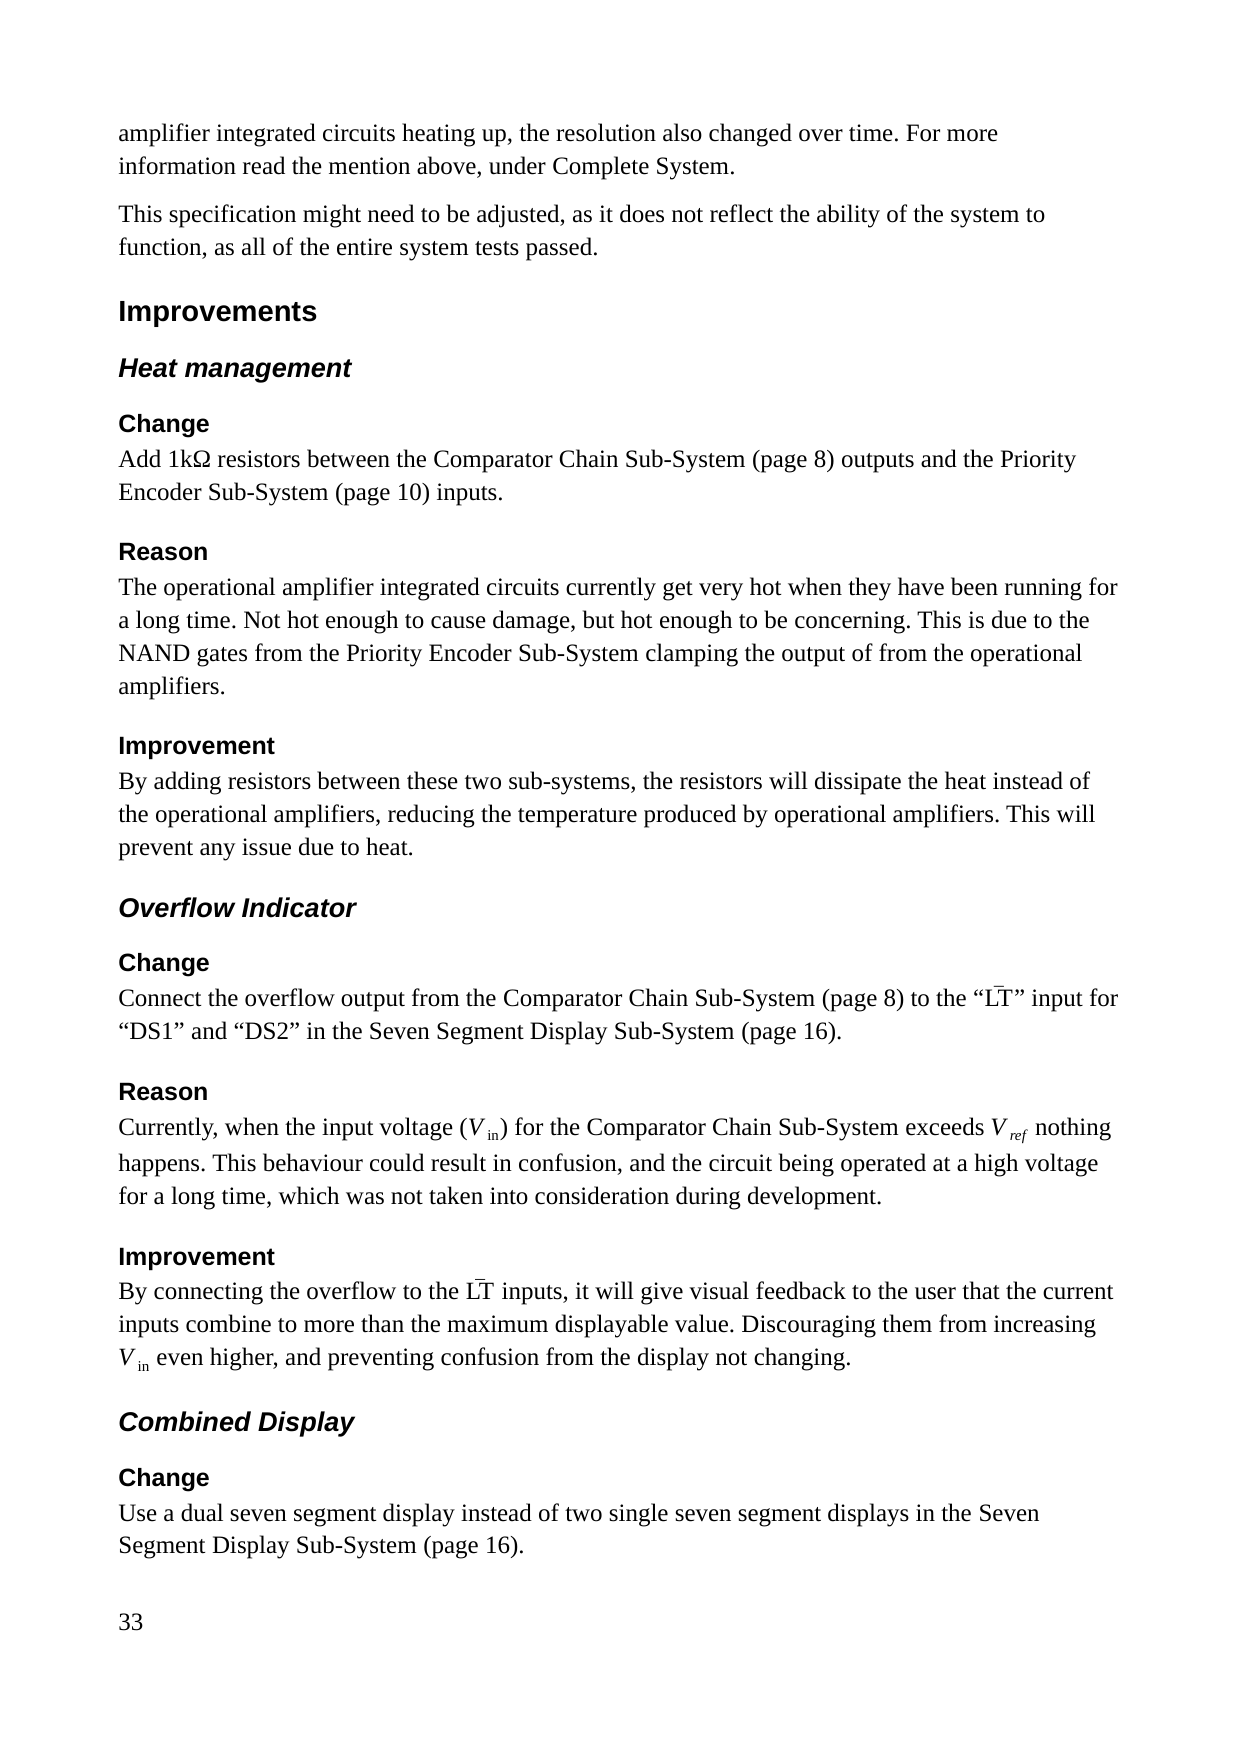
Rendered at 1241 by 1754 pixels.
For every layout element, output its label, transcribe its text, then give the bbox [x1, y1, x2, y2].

subtitle Improvement [118, 1241, 1122, 1270]
subtitle Heat management [118, 352, 1122, 384]
text By connecting the overflow to the inputs, it will give visual feedback to the user that the current inputs combine to more than the maximum displayable value. Discouraging them from increasing even higher, and preventing confusion from the display not changing. [118, 1276, 1122, 1375]
subtitle Improvement [118, 731, 1122, 760]
subtitle Overflow Indicator [118, 892, 1122, 923]
text amplifier integrated circuits heating up, the resolution also changed over time. For more information read the mention above, under Complete System. [118, 118, 1122, 180]
text This specification might need to be adjusted, as it does not reflect the ability of the system to function, as all of the entire system tests passed. [118, 199, 1122, 261]
text Connect the overflow output from the Comparator Chain Sub-System (page 8) to the “” input for “DS1” and “DS2” in the Seven Segment Display Sub-System (page 16). [118, 983, 1122, 1045]
text The operational amplifier integrated circuits currently get very hot when they have been running for a long time. Not hot enough to cause damage, but hot enough to be concerning. This is due to the NAND gates from the Priority Encoder Sub-System clamping the output of from the operational amplifiers. [118, 572, 1122, 700]
subtitle Reason [118, 537, 1122, 566]
text Use a dual seven segment display instead of two single seven segment displays in the Seven Segment Display Sub-System (page 16). [118, 1498, 1122, 1559]
subtitle Change [118, 948, 1122, 977]
text Currently, when the input voltage () for the Comparator Chain Sub-System exceeds nothing happens. This behaviour could result in confusion, and the circuit being operated at a high voltage for a long time, which was not taken into consideration during development. [118, 1112, 1122, 1210]
subtitle Improvements [118, 294, 1122, 327]
subtitle Reason [118, 1077, 1122, 1105]
subtitle Change [118, 1463, 1122, 1491]
text Add 1kΩ resistors between the Comparator Chain Sub-System (page 8) outputs and the Priority Encoder Sub-System (page 10) inputs. [118, 444, 1122, 506]
subtitle Combined Display [118, 1406, 1122, 1438]
text By adding resistors between these two sub-systems, the resistors will dissipate the heat instead of the operational amplifiers, reducing the temperature produced by operational amplifiers. This will prevent any issue due to heat. [118, 766, 1122, 861]
subtitle Change [118, 409, 1122, 437]
